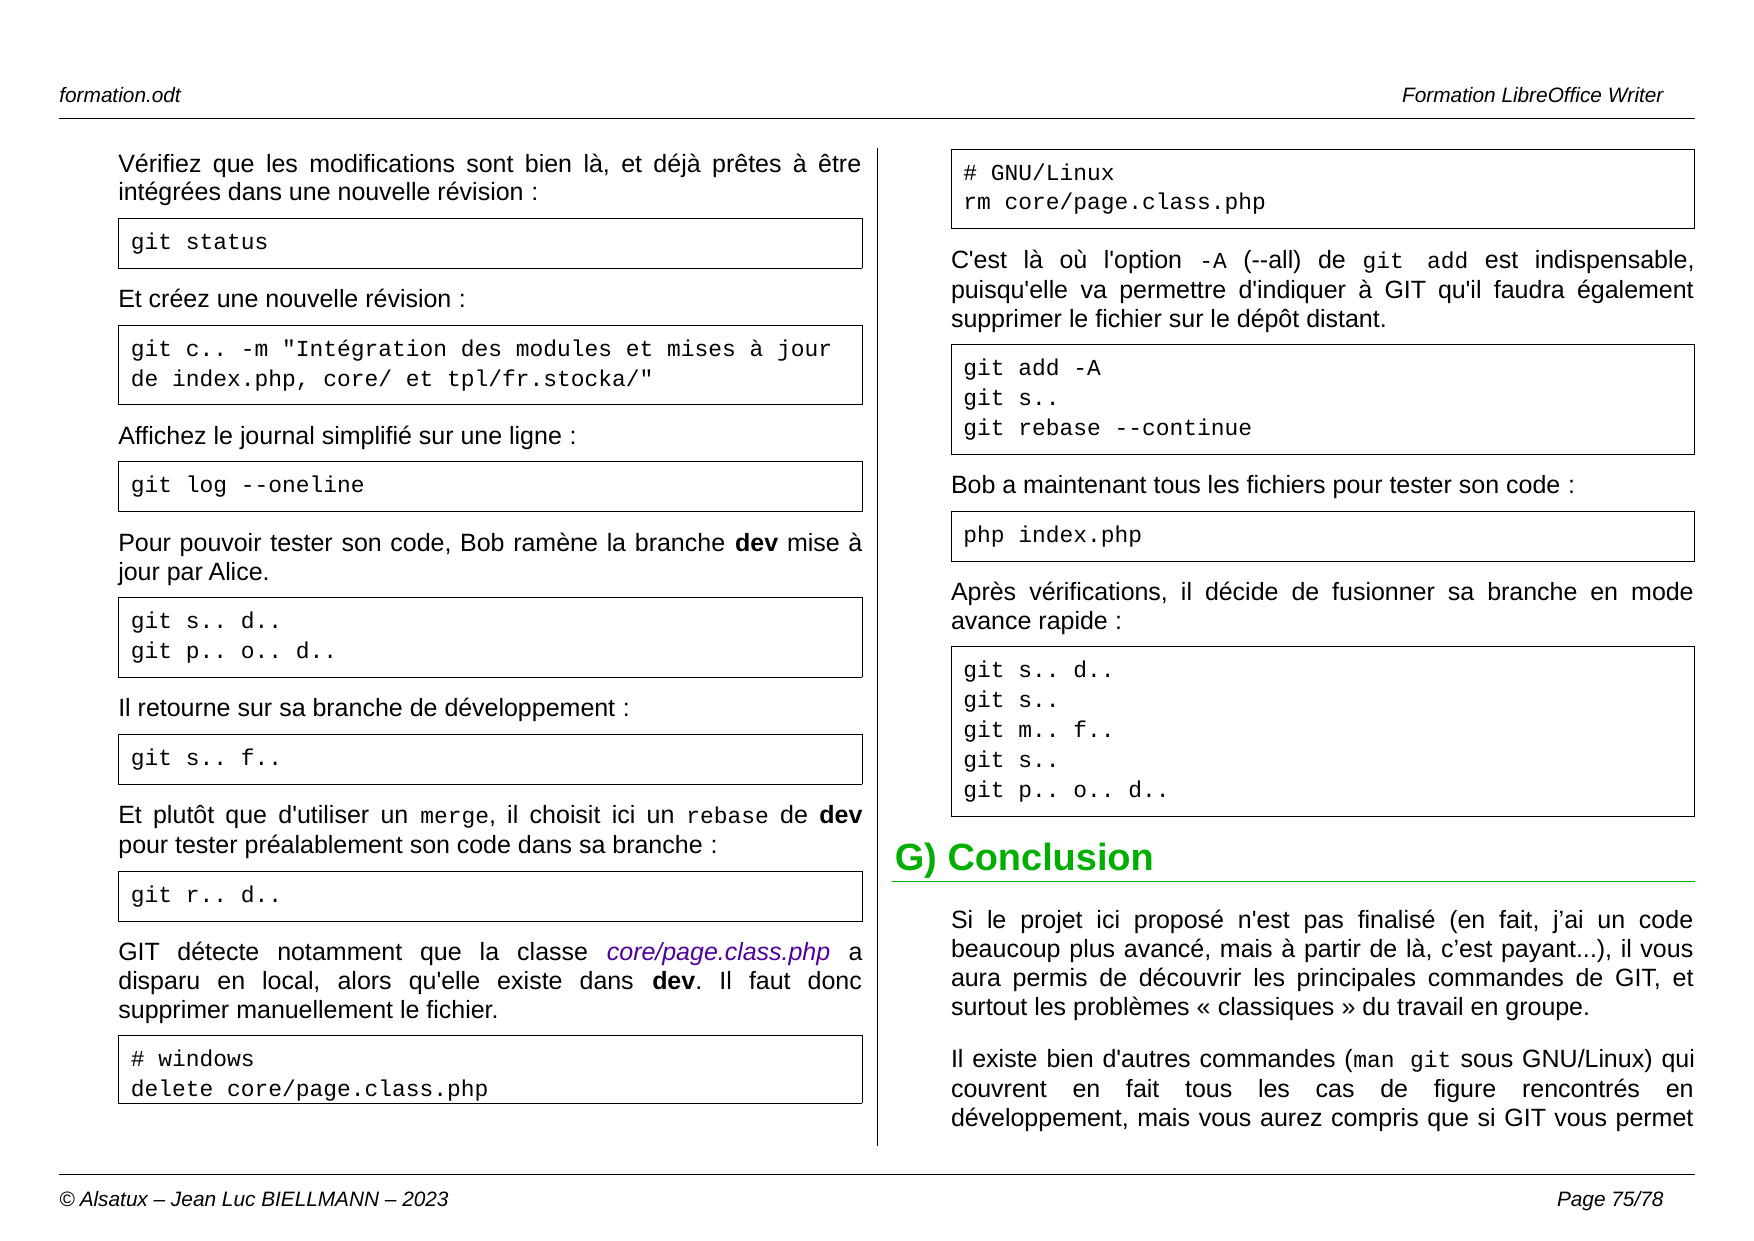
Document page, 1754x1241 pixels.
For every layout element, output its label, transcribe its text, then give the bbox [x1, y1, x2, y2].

text Il retourne sur sa branche de développement : [118, 693, 862, 722]
text git rebase --continue [952, 404, 1694, 454]
text git add -A [952, 345, 1694, 374]
text Bob a maintenant tous les fichiers pour tester son code : [951, 470, 1695, 499]
text C'est là où l'option -A (--all) de git add est indispensable, puisqu'elle va permettre d'indiquer à GIT qu'il faudra également supprimer le fichier sur le dépôt distant. [951, 245, 1695, 332]
text git p.. o.. d.. [952, 766, 1694, 816]
text Si le projet ici proposé n'est pas finalisé (en fait, j’ai un code beaucoup plus avancé, mais à partir de là, c’est payant...), il vous aura permis de découvrir les principales commandes de GIT, et surtout les problèmes « classiques » du travail en groupe. [951, 906, 1695, 1021]
text Pour pouvoir tester son code, Bob ramène la branche dev mise à jour par Alice. [118, 528, 862, 585]
text git p.. o.. d.. [119, 627, 862, 677]
text git s.. f.. [119, 735, 862, 784]
text git c.. -m "Intégration des modules et mises à jour de index.php, core/ et tpl/fr.stocka/" [119, 326, 862, 404]
text Vérifiez que les modifications sont bien là, et déjà prêtes à être intégrées dans une nouvelle révision : [118, 148, 862, 206]
text # windows [119, 1036, 862, 1065]
text git s.. [952, 374, 1694, 404]
text Affichez le journal simplifié sur une ligne : [118, 421, 862, 449]
subtitle Conclusion [892, 832, 1695, 881]
text Et créez une nouvelle révision : [118, 284, 862, 313]
text git log --oneline [119, 462, 862, 511]
text delete core/page.class.php [119, 1065, 862, 1103]
text php index.php [952, 512, 1694, 561]
text git s.. [952, 736, 1694, 766]
text git m.. f.. [952, 706, 1694, 736]
text git r.. d.. [119, 872, 862, 921]
text git s.. d.. [119, 598, 862, 627]
text git status [119, 219, 862, 268]
text rm core/page.class.php [952, 178, 1694, 228]
text Il existe bien d'autres commandes (man git sous GNU/Linux) qui couvrent en fait tous les cas de figure rencontrés en développement, mais vous aurez compris que si GIT vous permet [951, 1044, 1695, 1132]
text GIT détecte notamment que la classe core/page.class.php a disparu en local, alors qu'elle existe dans dev. Il faut donc supprimer manuellement le fichier. [118, 937, 862, 1023]
text Après vérifications, il décide de fusionner sa branche en mode avance rapide : [951, 577, 1695, 634]
text git s.. [952, 676, 1694, 706]
text Et plutôt que d'utiliser un merge, il choisit ici un rebase de dev pour tester préalablement son code dans sa branche : [118, 800, 862, 859]
text git s.. d.. [952, 647, 1694, 676]
text # GNU/Linux [952, 150, 1694, 178]
